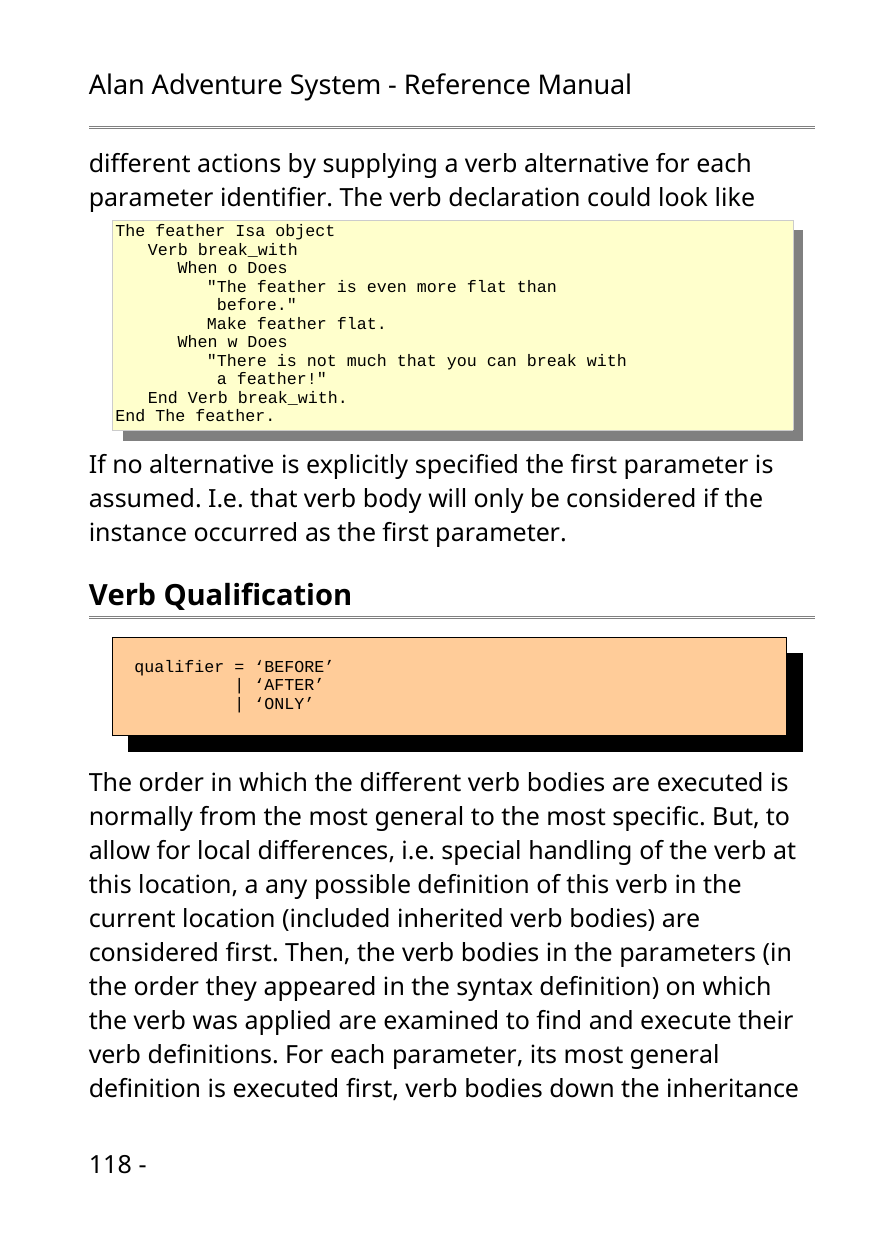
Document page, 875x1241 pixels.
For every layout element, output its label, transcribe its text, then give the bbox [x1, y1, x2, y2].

subtitle Verb Qualification [88, 574, 815, 618]
text The feather Isa object Verb break_with When o Does "The feather is even more flat than before." Make feather flat. When w Does "There is not much that you can break with a feather!" End Verb break_with. End The feather. [113, 221, 793, 430]
text qualifier = ‘BEFORE’ | ‘AFTER’ | ‘ONLY’ [113, 638, 786, 735]
text different ac­tions by supplying a verb alternative for each parameter identifier. The verb declaration could look like [88, 146, 815, 213]
text If no alternative is explicitly specified the first parameter is assumed. I.e. that verb body will only be considered if the instance occurred as the first parameter. [88, 447, 815, 549]
text The order in which the different verb bodies are executed is normally from the most general to the most specific. But, to allow for local differences, i.e. special handling of the verb at this location, a any possible definition of this verb in the current location (included inherited verb bodies) are considered first. Then, the verb bodies in the parameters (in the order they appeared in the syntax definition) on which the verb was applied are examined to find and execute their verb definitions. For each parameter, its most general definition is executed first, verb bodies down the inheritance [88, 765, 815, 1105]
